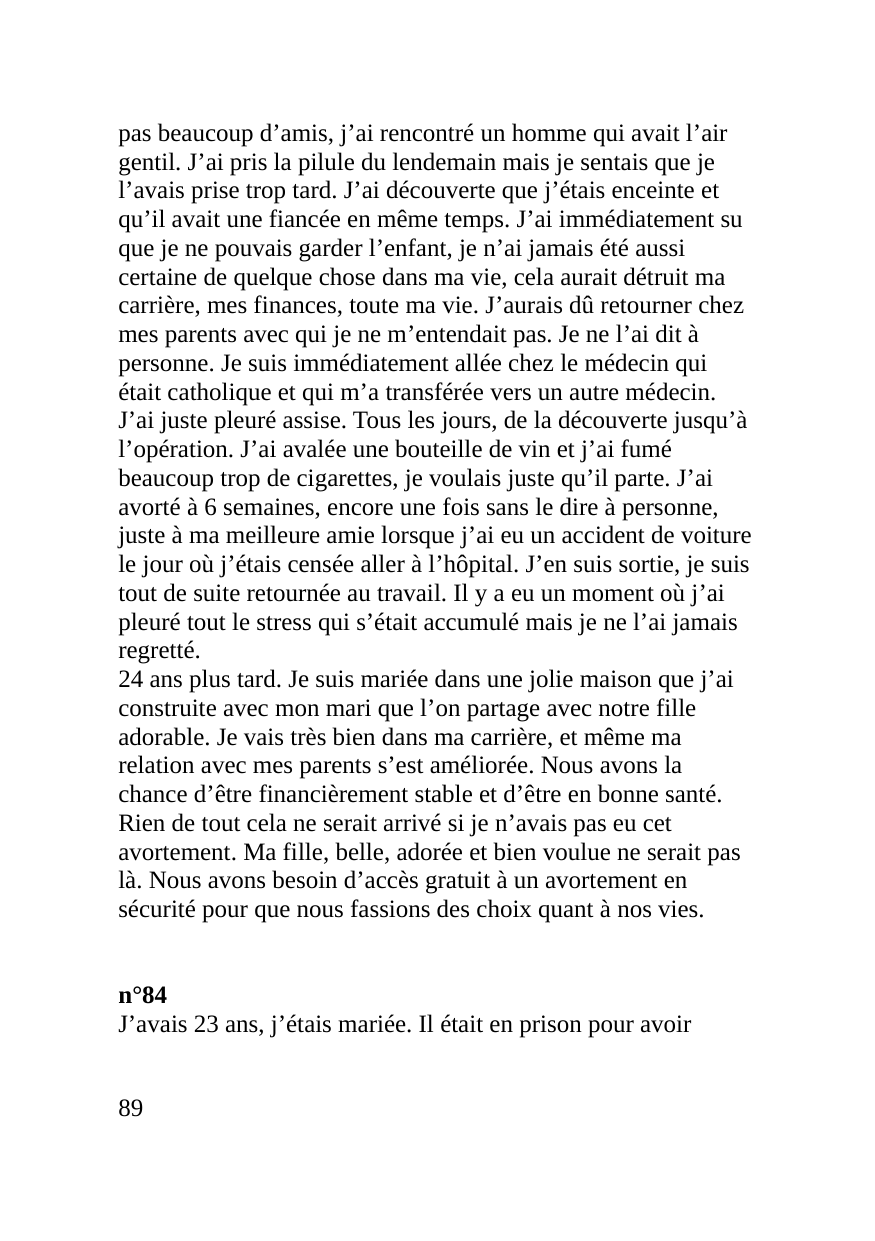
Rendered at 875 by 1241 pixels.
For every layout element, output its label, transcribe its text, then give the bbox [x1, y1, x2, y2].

text J’avais 23 ans, j’étais mariée. Il était en prison pour avoir [118, 1009, 756, 1038]
text pas beaucoup d’amis, j’ai rencontré un homme qui avait l’air gentil. J’ai pris la pilule du lendemain mais je sentais que je l’avais prise trop tard. J’ai découverte que j’étais enceinte et qu’il avait une fiancée en même temps. J’ai immédiatement su que je ne pouvais garder l’enfant, je n’ai jamais été aussi certaine de quelque chose dans ma vie, cela aurait détruit ma carrière, mes finances, toute ma vie. J’aurais dû retourner chez mes parents avec qui je ne m’entendait pas. Je ne l’ai dit à personne. Je suis immédiatement allée chez le médecin qui était catholique et qui m’a transférée vers un autre médecin. J’ai juste pleuré assise. Tous les jours, de la découverte jusqu’à l’opération. J’ai avalée une bouteille de vin et j’ai fumé beaucoup trop de cigarettes, je voulais juste qu’il parte. J’ai avorté à 6 semaines, encore une fois sans le dire à personne, juste à ma meilleure amie lorsque j’ai eu un accident de voiture le jour où j’étais censée aller à l’hôpital. J’en suis sortie, je suis tout de suite retournée au travail. Il y a eu un moment où j’ai pleuré tout le stress qui s’était accumulé mais je ne l’ai jamais regretté. [118, 118, 756, 664]
text n°84 [118, 981, 756, 1009]
text 24 ans plus tard. Je suis mariée dans une jolie maison que j’ai construite avec mon mari que l’on partage avec notre fille adorable. Je vais très bien dans ma carrière, et même ma relation avec mes parents s’est améliorée. Nous avons la chance d’être financièrement stable et d’être en bonne santé. Rien de tout cela ne serait arrivé si je n’avais pas eu cet avortement. Ma fille, belle, adorée et bien voulue ne serait pas là. Nous avons besoin d’accès gratuit à un avortement en sécurité pour que nous fassions des choix quant à nos vies. [118, 664, 756, 923]
